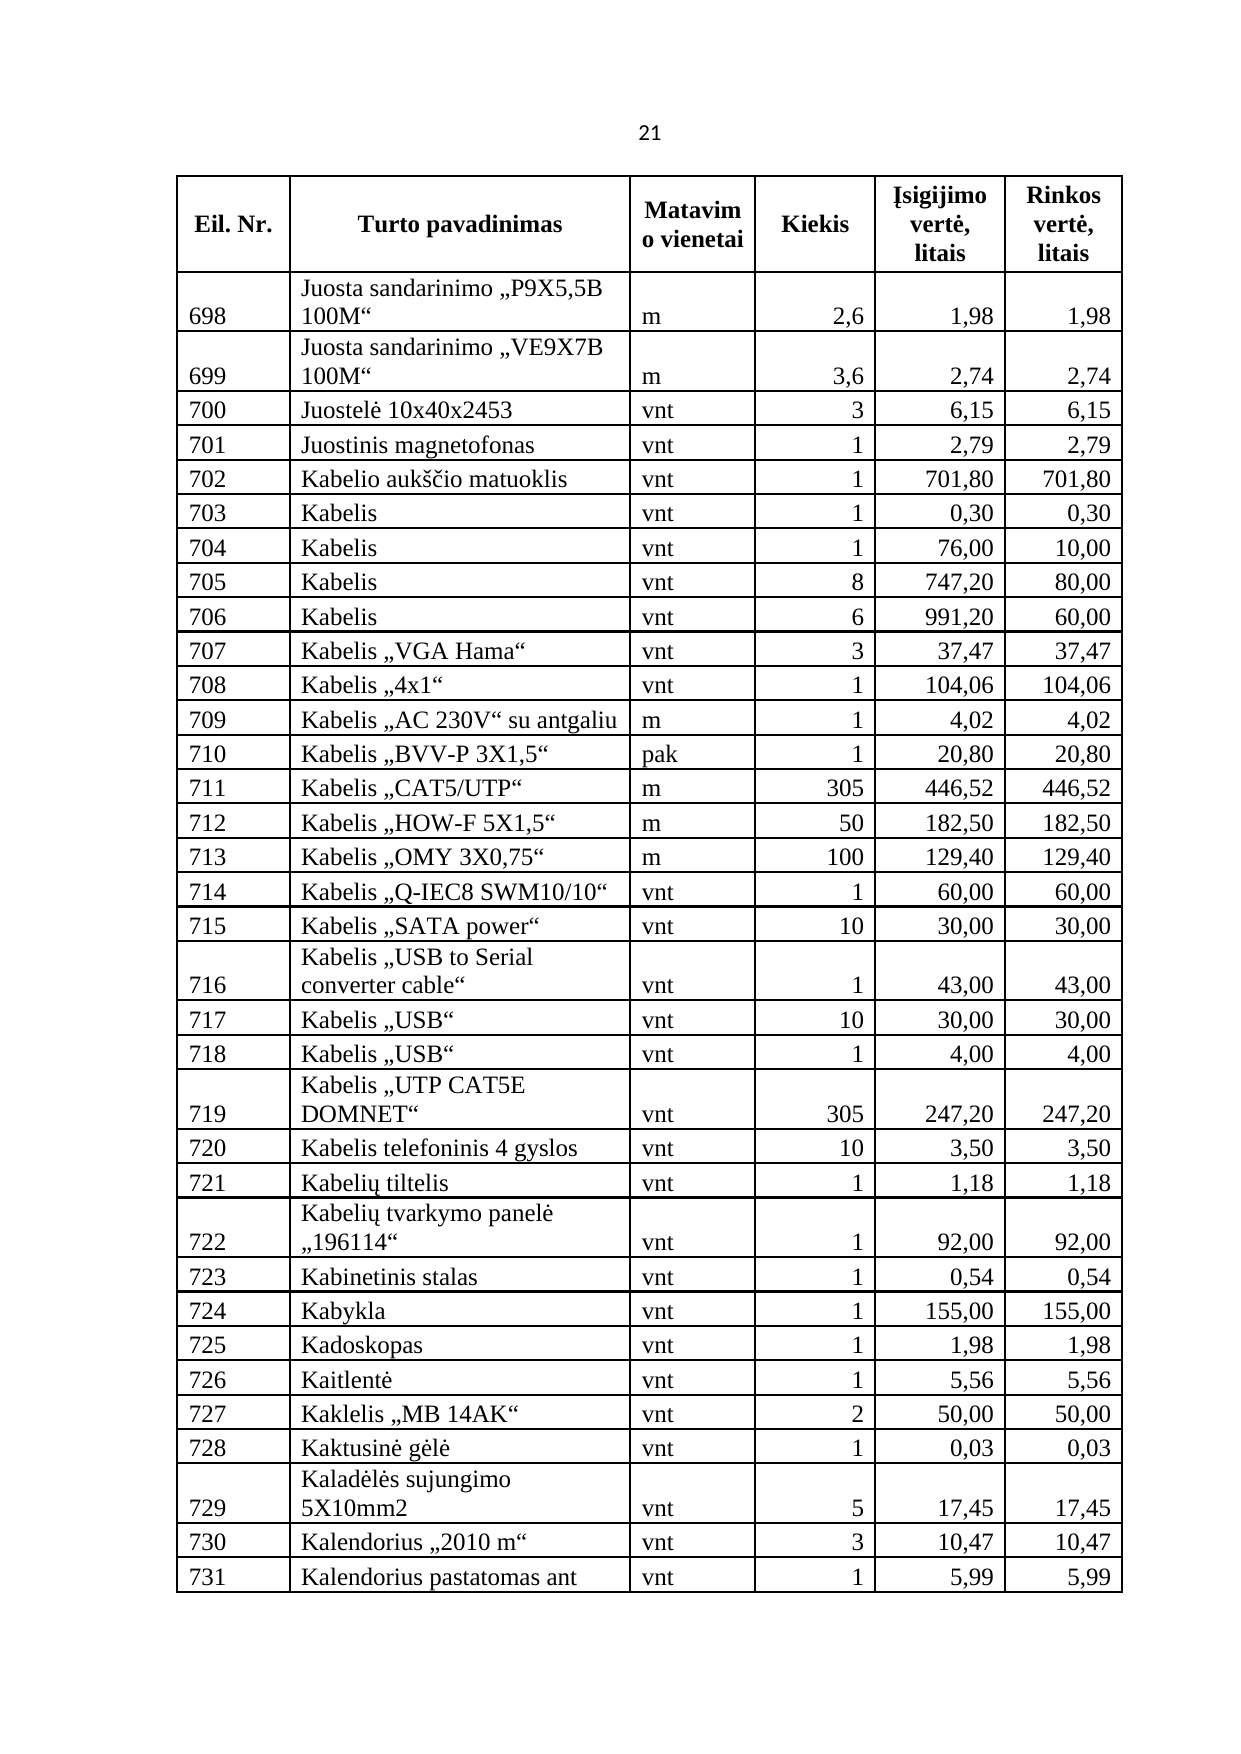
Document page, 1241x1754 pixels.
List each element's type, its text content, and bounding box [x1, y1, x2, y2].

table_cell 719 [178, 1070, 289, 1128]
table_cell m [631, 273, 754, 330]
table_cell Kabelis „OMY 3X0,75“ [291, 839, 629, 871]
table_cell 991,20 [876, 598, 1004, 630]
table_cell m [631, 804, 754, 837]
table_cell Kaklelis „MB 14AK“ [291, 1396, 629, 1428]
table_cell 43,00 [876, 942, 1004, 999]
table_cell Kaladėlės sujungimo 5X10mm2 [291, 1464, 629, 1522]
table_cell vnt [631, 495, 754, 527]
table_header Eil. Nr. [178, 177, 289, 271]
table_cell 1,98 [1006, 1327, 1121, 1359]
table_cell 129,40 [1006, 839, 1121, 871]
table_cell 1 [756, 873, 874, 905]
table_cell 76,00 [876, 529, 1004, 562]
table_cell Kabelis „VGA Hama“ [291, 633, 629, 665]
table_cell 155,00 [876, 1293, 1004, 1325]
table_cell 6,15 [1006, 392, 1121, 424]
table_cell 731 [178, 1558, 289, 1591]
table_cell 5,99 [1006, 1558, 1121, 1591]
table_cell 0,03 [1006, 1430, 1121, 1462]
table_cell vnt [631, 1327, 754, 1359]
table_cell vnt [631, 908, 754, 940]
table_cell Kabelis [291, 598, 629, 630]
table_cell 6,15 [876, 392, 1004, 424]
table_cell 3 [756, 1524, 874, 1556]
table_cell Kabelis „UTP CAT5E DOMNET“ [291, 1070, 629, 1128]
table_cell Kabelis „HOW-F 5X1,5“ [291, 804, 629, 837]
table_cell vnt [631, 598, 754, 630]
table_cell vnt [631, 633, 754, 665]
table_cell 10,00 [1006, 529, 1121, 562]
table_cell 6 [756, 598, 874, 630]
table_cell 1 [756, 667, 874, 699]
table_cell 707 [178, 633, 289, 665]
table_cell 104,06 [1006, 667, 1121, 699]
table_cell 1 [756, 426, 874, 458]
table_cell vnt [631, 1558, 754, 1591]
table_header Turto pavadinimas [291, 177, 629, 271]
table_cell Kabelis „USB to Serial converter cable“ [291, 942, 629, 999]
table_cell 305 [756, 1070, 874, 1128]
table_cell Kabelių tvarkymo panelė „196114“ [291, 1199, 629, 1256]
table_cell 730 [178, 1524, 289, 1556]
table_cell 3 [756, 633, 874, 665]
table_cell 1,98 [876, 273, 1004, 330]
table_cell 721 [178, 1164, 289, 1196]
table_cell 2 [756, 1396, 874, 1428]
table_cell 717 [178, 1001, 289, 1034]
table_cell vnt [631, 667, 754, 699]
table_cell 1 [756, 1258, 874, 1290]
table_cell 2,79 [876, 426, 1004, 458]
table_cell Kaitlentė [291, 1361, 629, 1393]
table_cell vnt [631, 873, 754, 905]
table_cell 20,80 [1006, 736, 1121, 768]
table_cell 705 [178, 564, 289, 596]
table_cell 0,54 [1006, 1258, 1121, 1290]
table_cell vnt [631, 529, 754, 562]
table_cell 701 [178, 426, 289, 458]
table_cell 3,50 [1006, 1130, 1121, 1162]
table_cell Juostelė 10x40x2453 [291, 392, 629, 424]
table_cell Kabelis „SATA power“ [291, 908, 629, 940]
table_cell 703 [178, 495, 289, 527]
table_cell 1 [756, 1036, 874, 1068]
table_cell 446,52 [876, 770, 1004, 802]
table_cell Kabelis „AC 230V“ su antgaliu [291, 701, 629, 733]
table_cell Kabelis „BVV-P 3X1,5“ [291, 736, 629, 768]
table_cell 4,02 [876, 701, 1004, 733]
table_cell 716 [178, 942, 289, 999]
table_cell 3,6 [756, 332, 874, 390]
table_cell 0,54 [876, 1258, 1004, 1290]
table_cell 722 [178, 1199, 289, 1256]
table_cell 60,00 [1006, 873, 1121, 905]
table_cell 709 [178, 701, 289, 733]
table_cell 5 [756, 1464, 874, 1522]
table_cell 80,00 [1006, 564, 1121, 596]
table_cell 4,00 [1006, 1036, 1121, 1068]
table_cell 706 [178, 598, 289, 630]
table_cell 100 [756, 839, 874, 871]
table_cell m [631, 701, 754, 733]
table_cell 3,50 [876, 1130, 1004, 1162]
table_cell m [631, 332, 754, 390]
table_cell 708 [178, 667, 289, 699]
table_cell 700 [178, 392, 289, 424]
table_cell 30,00 [876, 1001, 1004, 1034]
table_cell vnt [631, 1036, 754, 1068]
table_cell 1 [756, 1558, 874, 1591]
table_cell vnt [631, 1130, 754, 1162]
table_cell 37,47 [876, 633, 1004, 665]
table_cell 724 [178, 1293, 289, 1325]
table_cell 725 [178, 1327, 289, 1359]
table_cell vnt [631, 392, 754, 424]
table_cell vnt [631, 1464, 754, 1522]
table_cell 1 [756, 1430, 874, 1462]
table_cell 4,00 [876, 1036, 1004, 1068]
table_cell vnt [631, 1164, 754, 1196]
table_cell 10 [756, 908, 874, 940]
table_cell vnt [631, 564, 754, 596]
table_cell 60,00 [876, 873, 1004, 905]
table_cell 747,20 [876, 564, 1004, 596]
table_cell 92,00 [1006, 1199, 1121, 1256]
table_cell Kabelis „USB“ [291, 1001, 629, 1034]
table_cell 1,18 [1006, 1164, 1121, 1196]
table_cell 1 [756, 942, 874, 999]
table_cell vnt [631, 1361, 754, 1393]
table_cell Kabelis „4x1“ [291, 667, 629, 699]
table_cell 92,00 [876, 1199, 1004, 1256]
table_cell Kabykla [291, 1293, 629, 1325]
table_cell 247,20 [876, 1070, 1004, 1128]
table_cell 446,52 [1006, 770, 1121, 802]
table_cell 727 [178, 1396, 289, 1428]
table_cell 720 [178, 1130, 289, 1162]
table_cell 704 [178, 529, 289, 562]
table_cell Juosta sandarinimo „VE9X7B 100M“ [291, 332, 629, 390]
table_cell 1 [756, 1199, 874, 1256]
table_cell 1 [756, 1361, 874, 1393]
table_cell 1,98 [1006, 273, 1121, 330]
table_cell 1 [756, 736, 874, 768]
table_cell 698 [178, 273, 289, 330]
table_cell 2,79 [1006, 426, 1121, 458]
table_cell Kalendorius „2010 m“ [291, 1524, 629, 1556]
table_cell 182,50 [1006, 804, 1121, 837]
table_cell 2,74 [1006, 332, 1121, 390]
table_cell 714 [178, 873, 289, 905]
table_cell 155,00 [1006, 1293, 1121, 1325]
table_cell 247,20 [1006, 1070, 1121, 1128]
table_cell Kadoskopas [291, 1327, 629, 1359]
table_cell 726 [178, 1361, 289, 1393]
table_cell Juosta sandarinimo „P9X5,5B 100M“ [291, 273, 629, 330]
table_cell 718 [178, 1036, 289, 1068]
table_cell Kabelis [291, 529, 629, 562]
table_cell 1 [756, 1293, 874, 1325]
table_cell m [631, 839, 754, 871]
table_cell 50,00 [876, 1396, 1004, 1428]
table_cell 2,74 [876, 332, 1004, 390]
table_cell Kabelio aukščio matuoklis [291, 461, 629, 493]
table_cell 1 [756, 701, 874, 733]
table_cell 2,6 [756, 273, 874, 330]
table_cell 50 [756, 804, 874, 837]
table_cell vnt [631, 1258, 754, 1290]
table_cell 10 [756, 1130, 874, 1162]
table_cell 30,00 [1006, 1001, 1121, 1034]
table_cell vnt [631, 461, 754, 493]
table_cell 10 [756, 1001, 874, 1034]
table_cell 1,18 [876, 1164, 1004, 1196]
table_cell 17,45 [1006, 1464, 1121, 1522]
table_cell 60,00 [1006, 598, 1121, 630]
table_cell 710 [178, 736, 289, 768]
table_cell 1,98 [876, 1327, 1004, 1359]
table_cell 723 [178, 1258, 289, 1290]
table_cell 728 [178, 1430, 289, 1462]
table_cell Kaktusinė gėlė [291, 1430, 629, 1462]
table_cell 715 [178, 908, 289, 940]
table_cell pak [631, 736, 754, 768]
table_cell 699 [178, 332, 289, 390]
table_cell 0,03 [876, 1430, 1004, 1462]
table_cell 20,80 [876, 736, 1004, 768]
table_cell 305 [756, 770, 874, 802]
table_cell 3 [756, 392, 874, 424]
table_cell 5,99 [876, 1558, 1004, 1591]
table_cell 1 [756, 1327, 874, 1359]
table_cell Kabelis [291, 564, 629, 596]
table_cell Kabelis „Q-IEC8 SWM10/10“ [291, 873, 629, 905]
table_cell 1 [756, 461, 874, 493]
table_cell Kabelis telefoninis 4 gyslos [291, 1130, 629, 1162]
table_cell vnt [631, 1001, 754, 1034]
table_cell Kalendorius pastatomas ant [291, 1558, 629, 1591]
table_cell vnt [631, 1524, 754, 1556]
table_cell 1 [756, 529, 874, 562]
table_cell Kabelis [291, 495, 629, 527]
table_cell 30,00 [1006, 908, 1121, 940]
table_cell 712 [178, 804, 289, 837]
table_cell Kabinetinis stalas [291, 1258, 629, 1290]
table_cell vnt [631, 942, 754, 999]
table_cell 0,30 [876, 495, 1004, 527]
table_cell 5,56 [1006, 1361, 1121, 1393]
table_cell 43,00 [1006, 942, 1121, 999]
table_cell vnt [631, 1396, 754, 1428]
table_header Kiekis [756, 177, 874, 271]
table_cell Kabelis „CAT5/UTP“ [291, 770, 629, 802]
table_cell 104,06 [876, 667, 1004, 699]
table_header Matavimo vienetai [631, 177, 754, 271]
table_cell vnt [631, 1070, 754, 1128]
table_cell 5,56 [876, 1361, 1004, 1393]
table_cell 0,30 [1006, 495, 1121, 527]
table_cell Kabelių tiltelis [291, 1164, 629, 1196]
table_cell 701,80 [1006, 461, 1121, 493]
table_cell m [631, 770, 754, 802]
table_cell 10,47 [876, 1524, 1004, 1556]
table_cell vnt [631, 1199, 754, 1256]
table_cell 10,47 [1006, 1524, 1121, 1556]
table_cell 182,50 [876, 804, 1004, 837]
table_header Rinkos vertė, litais [1006, 177, 1121, 271]
table_cell 129,40 [876, 839, 1004, 871]
table_cell vnt [631, 1293, 754, 1325]
table_cell vnt [631, 1430, 754, 1462]
table_cell 37,47 [1006, 633, 1121, 665]
table_cell 8 [756, 564, 874, 596]
table_cell 17,45 [876, 1464, 1004, 1522]
table_cell 701,80 [876, 461, 1004, 493]
table_cell 729 [178, 1464, 289, 1522]
table_cell Kabelis „USB“ [291, 1036, 629, 1068]
table_cell 4,02 [1006, 701, 1121, 733]
table_cell 30,00 [876, 908, 1004, 940]
table_cell 702 [178, 461, 289, 493]
table_cell vnt [631, 426, 754, 458]
table_cell 50,00 [1006, 1396, 1121, 1428]
table_cell 711 [178, 770, 289, 802]
table_cell Juostinis magnetofonas [291, 426, 629, 458]
table_cell 1 [756, 495, 874, 527]
table_header Įsigijimo vertė, litais [876, 177, 1004, 271]
table_cell 713 [178, 839, 289, 871]
table_cell 1 [756, 1164, 874, 1196]
